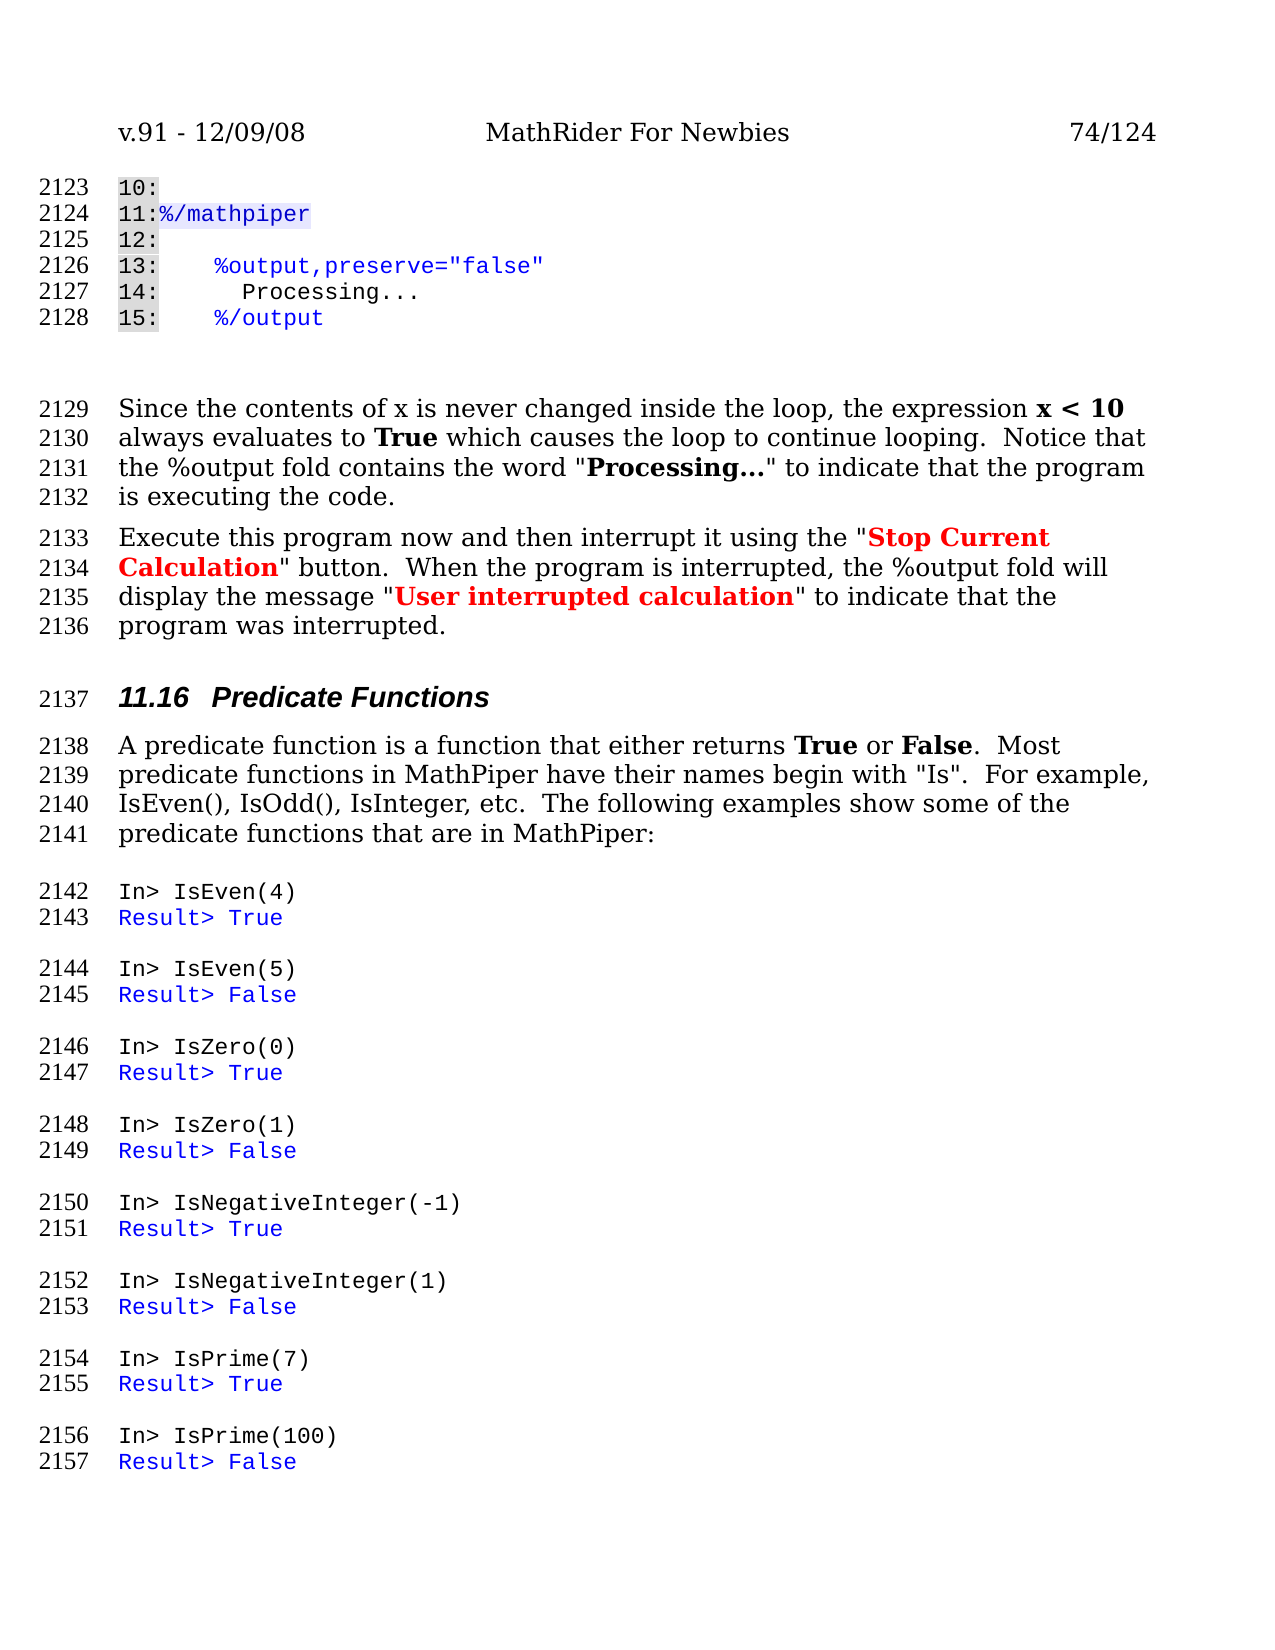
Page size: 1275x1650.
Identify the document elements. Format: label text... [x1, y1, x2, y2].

text In> IsZero(0) [118, 1036, 1157, 1062]
text Result> True [118, 1217, 1157, 1243]
text Result> True [118, 1373, 1157, 1399]
text Since the contents of x is never changed inside the loop, the expression x < 10 always evaluates to True which causes the loop to continue looping. Notice that the %output fold contains the word "Processing..." to indicate that the program is executing the code. [118, 394, 1157, 511]
text Result> False [118, 1451, 1157, 1477]
text 14: Processing... [118, 281, 1157, 306]
text 11:%/mathpiper [118, 203, 1157, 229]
text In> IsNegativeInteger(-1) [118, 1191, 1157, 1217]
text A predicate function is a function that either returns True or False. Most predicate functions in MathPiper have their names begin with "Is". For example, IsEven(), IsOdd(), IsInteger, etc. The following examples show some of the predicate functions that are in MathPiper: [118, 731, 1157, 848]
text Result> False [118, 984, 1157, 1010]
subtitle Predicate Functions [118, 679, 1157, 713]
text In> IsEven(4) [118, 880, 1157, 906]
text Result> False [118, 1139, 1157, 1165]
text 10: [118, 177, 1157, 203]
text In> IsZero(1) [118, 1113, 1157, 1139]
text 12: [118, 229, 1157, 254]
text Result> False [118, 1295, 1157, 1321]
text Execute this program now and then interrupt it using the "Stop Current Calculation" button. When the program is interrupted, the %output fold will display the message "User interrupted calculation" to indicate that the program was interrupted. [118, 523, 1157, 641]
text In> IsNegativeInteger(1) [118, 1269, 1157, 1295]
text Result> True [118, 1062, 1157, 1087]
text 15: %/output [118, 306, 1157, 332]
text In> IsPrime(100) [118, 1425, 1157, 1451]
text In> IsEven(5) [118, 958, 1157, 984]
text 13: %output,preserve="false" [118, 254, 1157, 281]
text Result> True [118, 906, 1157, 932]
text In> IsPrime(7) [118, 1347, 1157, 1373]
